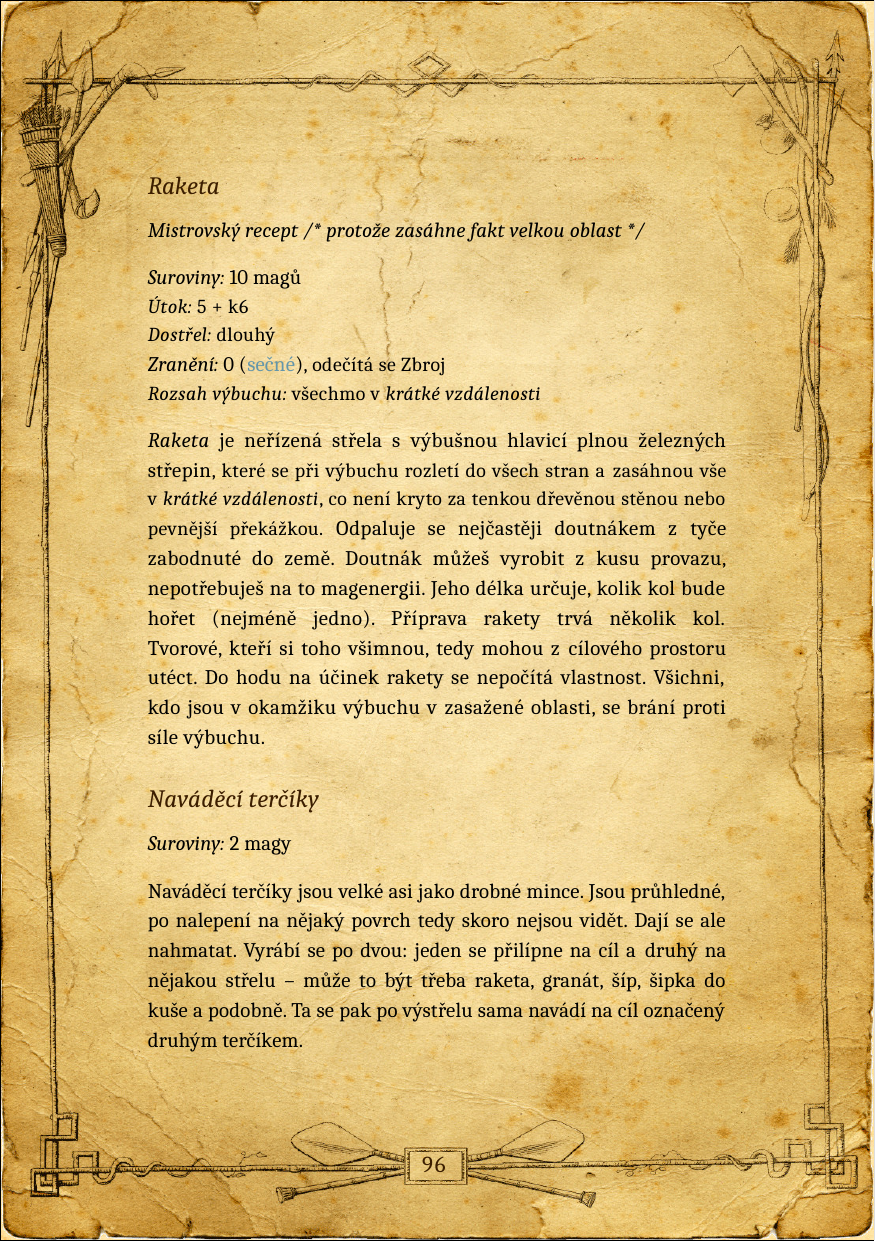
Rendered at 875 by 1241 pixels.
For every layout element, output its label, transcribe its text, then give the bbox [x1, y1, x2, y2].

text Naváděcí terčíky jsou velké asi jako drobné mince. Jsou průhledné, po nalepení na nějaký povrch tedy skoro nejsou vidět. Dají se ale nahmatat. Vyrábí se po dvou: jeden se přilípne na cíl a⁠ druhý na nějakou střelu – může to být třeba raketa, granát, šíp, šipka do kuše a⁠ podobně. Ta se pak po výstřelu sama navádí na cíl označený druhým terčíkem. [148, 879, 726, 1053]
subtitle Raketa [148, 172, 726, 201]
picture [1, 1, 874, 1240]
text Suroviny: 10 magů Útok: 5 + k6 Dostřel: dlouhý Zranění: 0 (sečné), odečítá se Zbroj Rozsah výbuchu: všechmo v⁠ krátké vzdálenosti [148, 266, 726, 405]
text Suroviny: 2 magy [148, 832, 726, 856]
text Mistrovský recept /* protože zasáhne fakt velkou oblast */ [148, 218, 726, 242]
subtitle Naváděcí terčíky [148, 785, 726, 814]
text Raketa je neřízená střela s⁠ výbušnou hlavicí plnou železných střepin, které se při výbuchu rozletí do všech stran a⁠ zasáhnou vše v⁠ krátké vzdálenosti, co není kryto za tenkou dřevěnou stěnou nebo pevnější překážkou. Odpaluje se nejčastěji doutnákem z⁠ tyče zabodnuté do země. Doutnák můžeš vyrobit z⁠ kusu provazu, nepotřebuješ na to magenergii. Jeho délka určuje, kolik kol bude hořet (nejméně jedno). Příprava rakety trvá několik kol. Tvorové, kteří si toho všimnou, tedy mohou z⁠ cílového prostoru utéct. Do hodu na účinek rakety se nepočítá vlastnost. Všichni, kdo jsou v⁠ okamžiku výbuchu v⁠ zasažené oblasti, se brání proti síle výbuchu. [148, 428, 726, 750]
